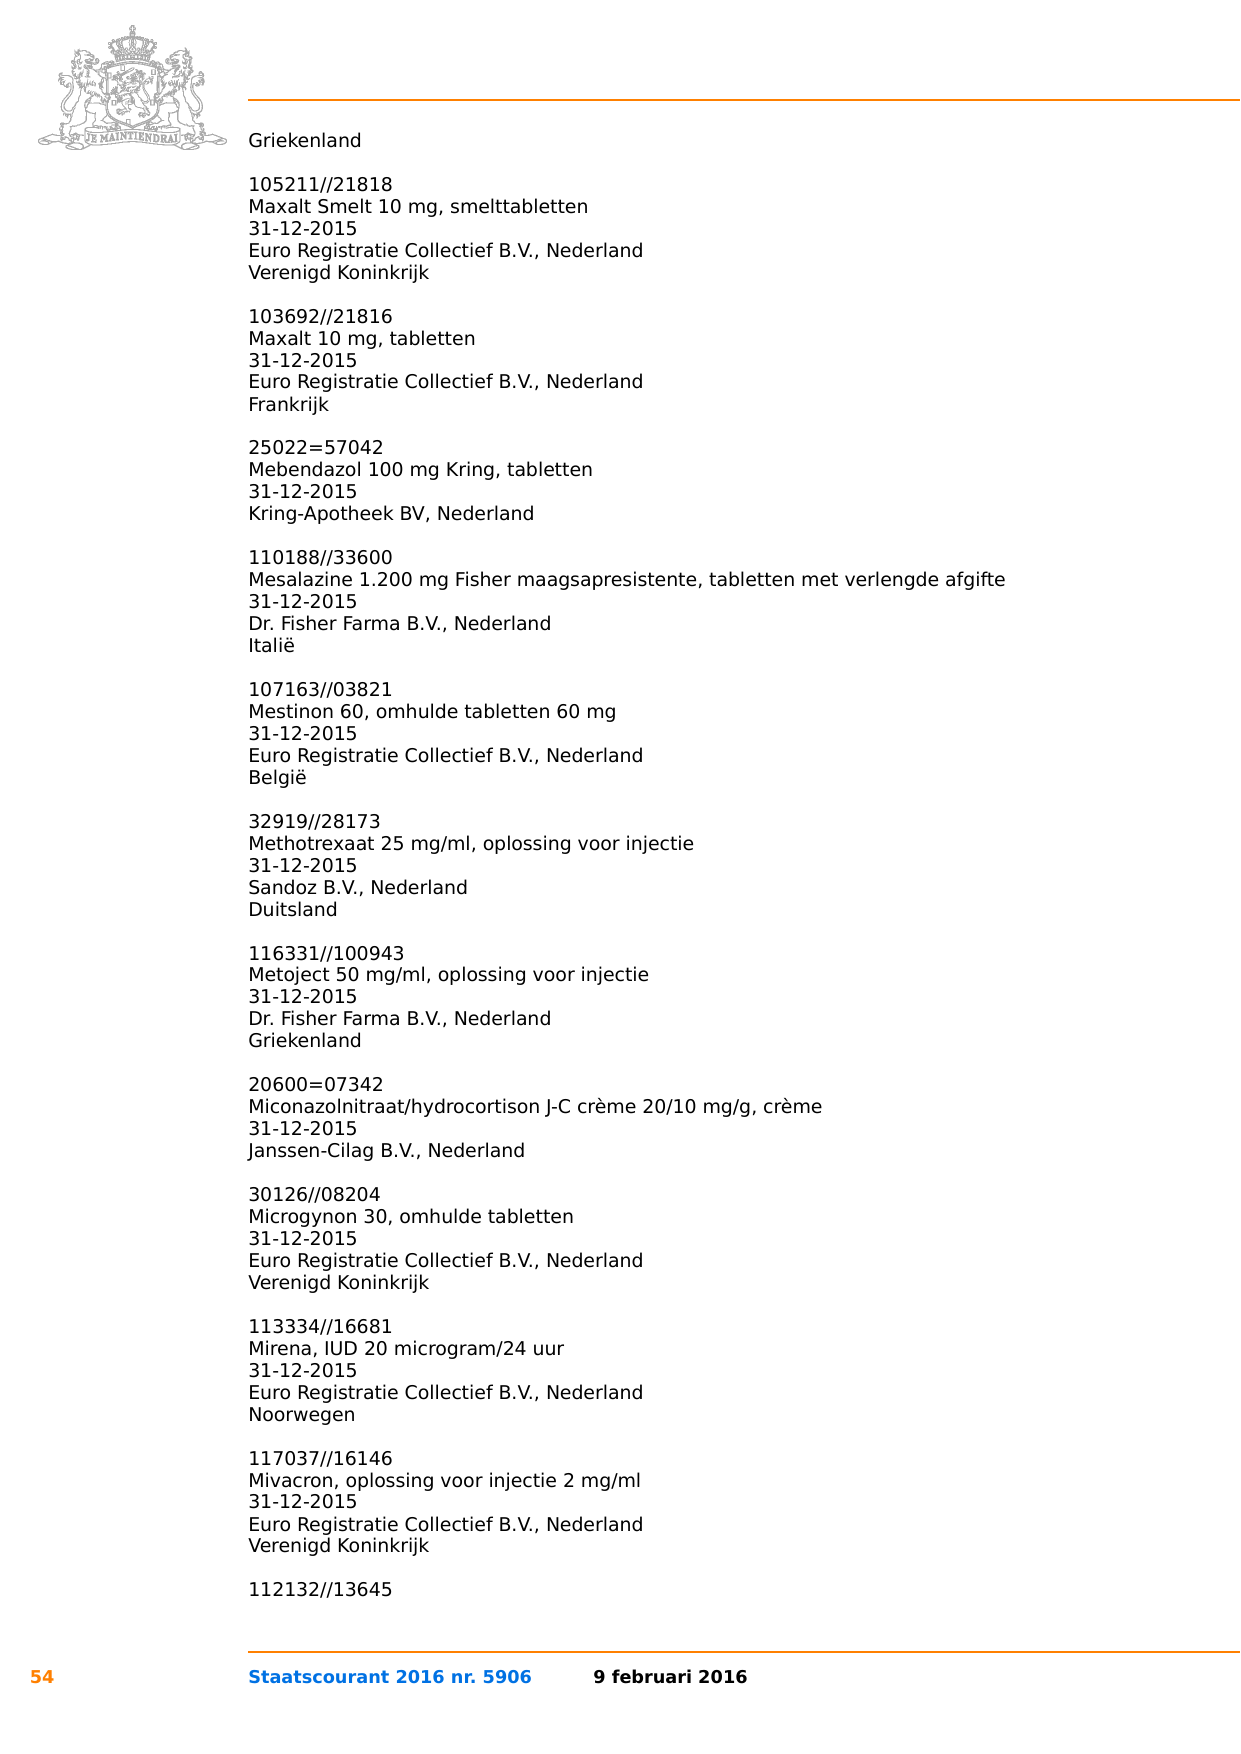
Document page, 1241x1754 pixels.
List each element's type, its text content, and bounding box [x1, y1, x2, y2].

text Frankrijk [248, 393, 1163, 415]
text 103692//21816 [248, 306, 1163, 327]
text Miconazolnitraat/hydrocortison J-C crème 20/10 mg/g, crème [248, 1096, 1163, 1118]
text Mesalazine 1.200 mg Fisher maagsapresistente, tabletten met verlengde afgifte [248, 569, 1163, 591]
text Euro Registratie Collectief B.V., Nederland [248, 1250, 1163, 1272]
text 32919//28173 [248, 811, 1163, 833]
text Italië [248, 635, 1163, 657]
text Euro Registratie Collectief B.V., Nederland [248, 371, 1163, 393]
text Mirena, IUD 20 microgram/24 uur [248, 1338, 1163, 1360]
text Mestinon 60, omhulde tabletten 60 mg [248, 701, 1163, 723]
text Mebendazol 100 mg Kring, tabletten [248, 459, 1163, 481]
text 31-12-2015 [248, 1360, 1163, 1382]
text 105211//21818 [248, 174, 1163, 196]
text Griekenland [248, 1030, 1163, 1052]
text Noorwegen [248, 1404, 1163, 1426]
text Sandoz B.V., Nederland [248, 877, 1163, 898]
text Metoject 50 mg/ml, oplossing voor injectie [248, 964, 1163, 986]
text Euro Registratie Collectief B.V., Nederland [248, 745, 1163, 767]
text 31-12-2015 [248, 1228, 1163, 1250]
text 20600=07342 [248, 1074, 1163, 1096]
text Verenigd Koninkrijk [248, 1272, 1163, 1294]
text Euro Registratie Collectief B.V., Nederland [248, 240, 1163, 262]
text 31-12-2015 [248, 349, 1163, 371]
text Verenigd Koninkrijk [248, 262, 1163, 284]
text 31-12-2015 [248, 854, 1163, 877]
text 31-12-2015 [248, 591, 1163, 613]
text 31-12-2015 [248, 1118, 1163, 1140]
text Dr. Fisher Farma B.V., Nederland [248, 613, 1163, 635]
text 30126//08204 [248, 1184, 1163, 1206]
text Euro Registratie Collectief B.V., Nederland [248, 1382, 1163, 1404]
text 31-12-2015 [248, 986, 1163, 1008]
text 31-12-2015 [248, 481, 1163, 503]
text Maxalt Smelt 10 mg, smelttabletten [248, 196, 1163, 218]
text Methotrexaat 25 mg/ml, oplossing voor injectie [248, 833, 1163, 854]
text Euro Registratie Collectief B.V., Nederland [248, 1513, 1163, 1535]
text 31-12-2015 [248, 1491, 1163, 1513]
text Griekenland [248, 130, 1163, 152]
text 112132//13645 [248, 1579, 1163, 1601]
text 31-12-2015 [248, 218, 1163, 240]
text België [248, 767, 1163, 789]
text Dr. Fisher Farma B.V., Nederland [248, 1008, 1163, 1030]
text Verenigd Koninkrijk [248, 1535, 1163, 1557]
text Maxalt 10 mg, tabletten [248, 327, 1163, 349]
text Kring-Apotheek BV, Nederland [248, 503, 1163, 525]
text 31-12-2015 [248, 723, 1163, 745]
text 25022=57042 [248, 437, 1163, 459]
text 116331//100943 [248, 942, 1163, 964]
text 113334//16681 [248, 1316, 1163, 1338]
picture [38, 25, 227, 150]
text Janssen-Cilag B.V., Nederland [248, 1140, 1163, 1162]
text Duitsland [248, 898, 1163, 921]
text Microgynon 30, omhulde tabletten [248, 1206, 1163, 1228]
text 107163//03821 [248, 679, 1163, 701]
text Mivacron, oplossing voor injectie 2 mg/ml [248, 1469, 1163, 1491]
text 110188//33600 [248, 547, 1163, 569]
text 117037//16146 [248, 1447, 1163, 1469]
